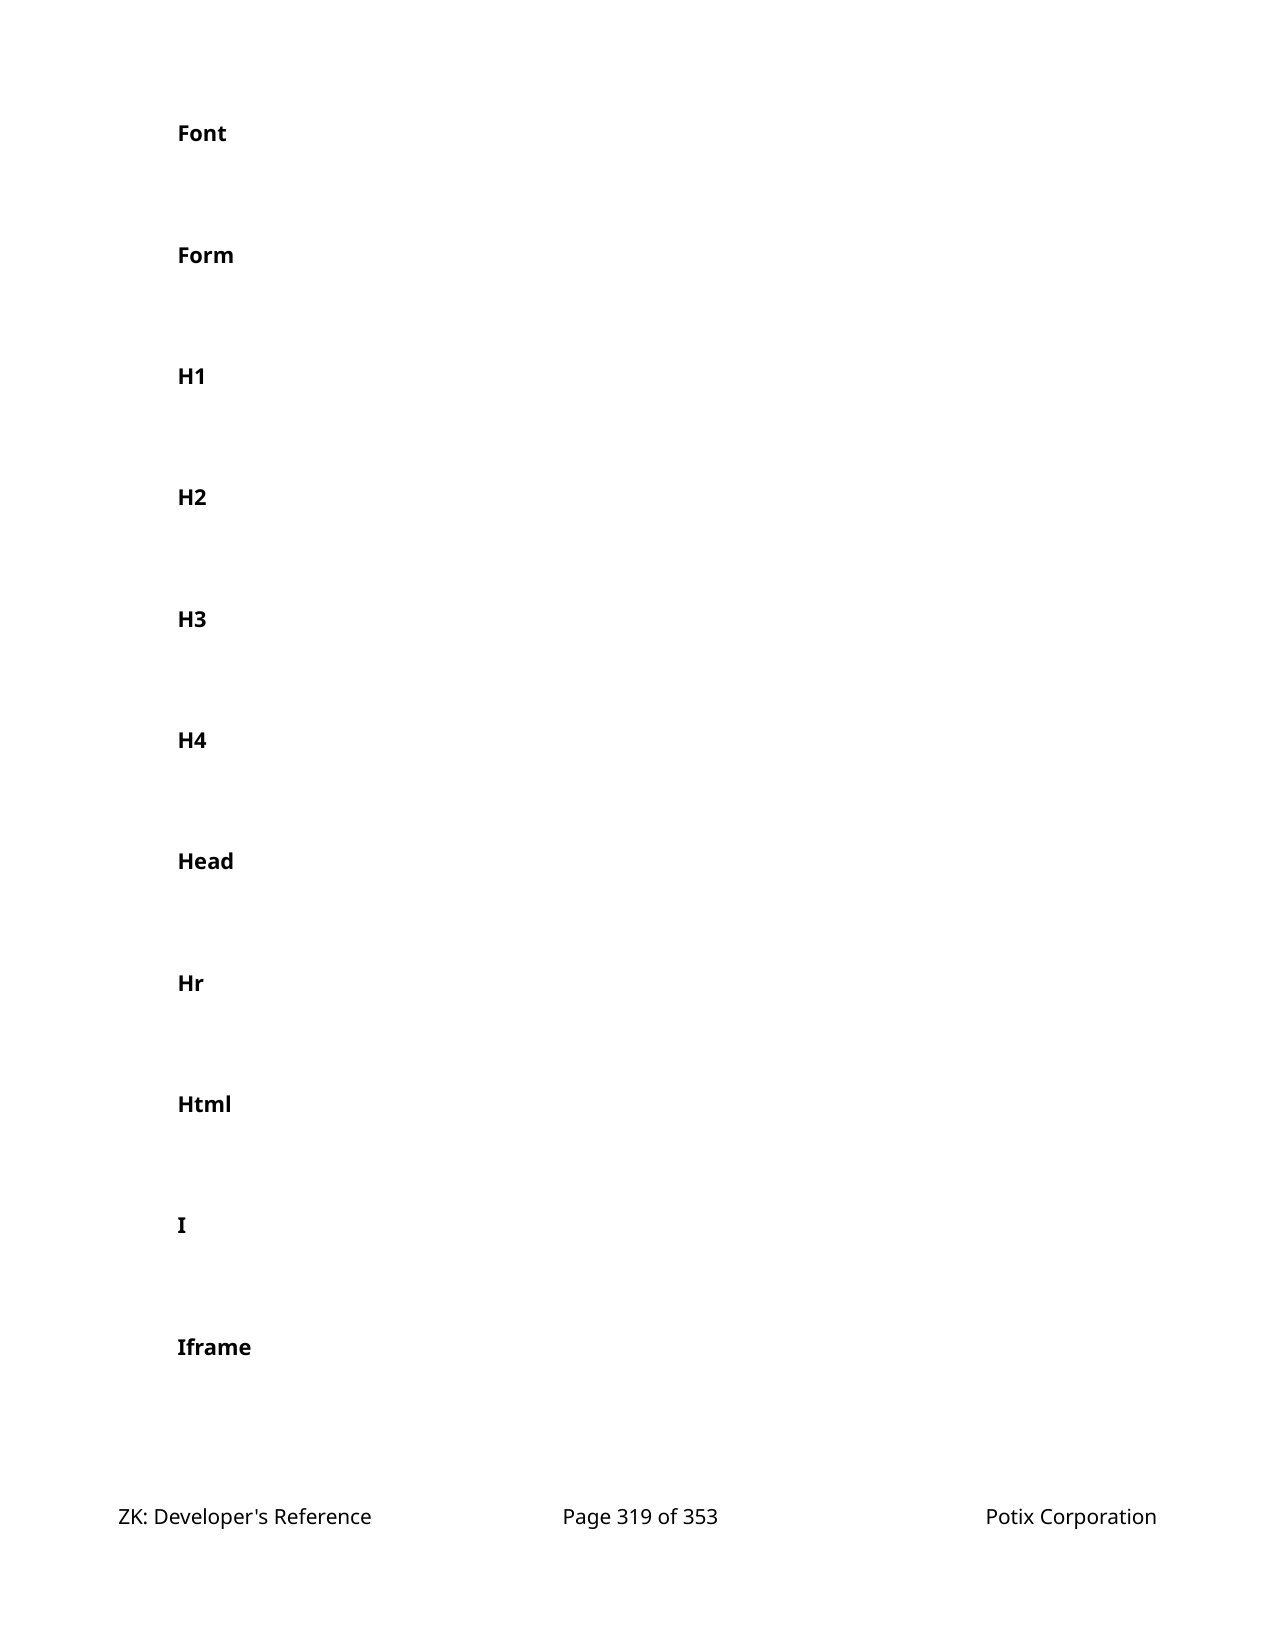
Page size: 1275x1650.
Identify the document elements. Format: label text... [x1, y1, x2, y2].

subtitle H2 [177, 482, 1157, 512]
subtitle H1 [177, 361, 1157, 391]
subtitle I [177, 1210, 1157, 1240]
subtitle Form [177, 239, 1157, 269]
subtitle Html [177, 1089, 1157, 1119]
subtitle H4 [177, 725, 1157, 755]
subtitle Font [177, 118, 1157, 148]
subtitle H3 [177, 603, 1157, 633]
subtitle Head [177, 846, 1157, 876]
subtitle Hr [177, 968, 1157, 998]
subtitle Iframe [177, 1332, 1157, 1362]
